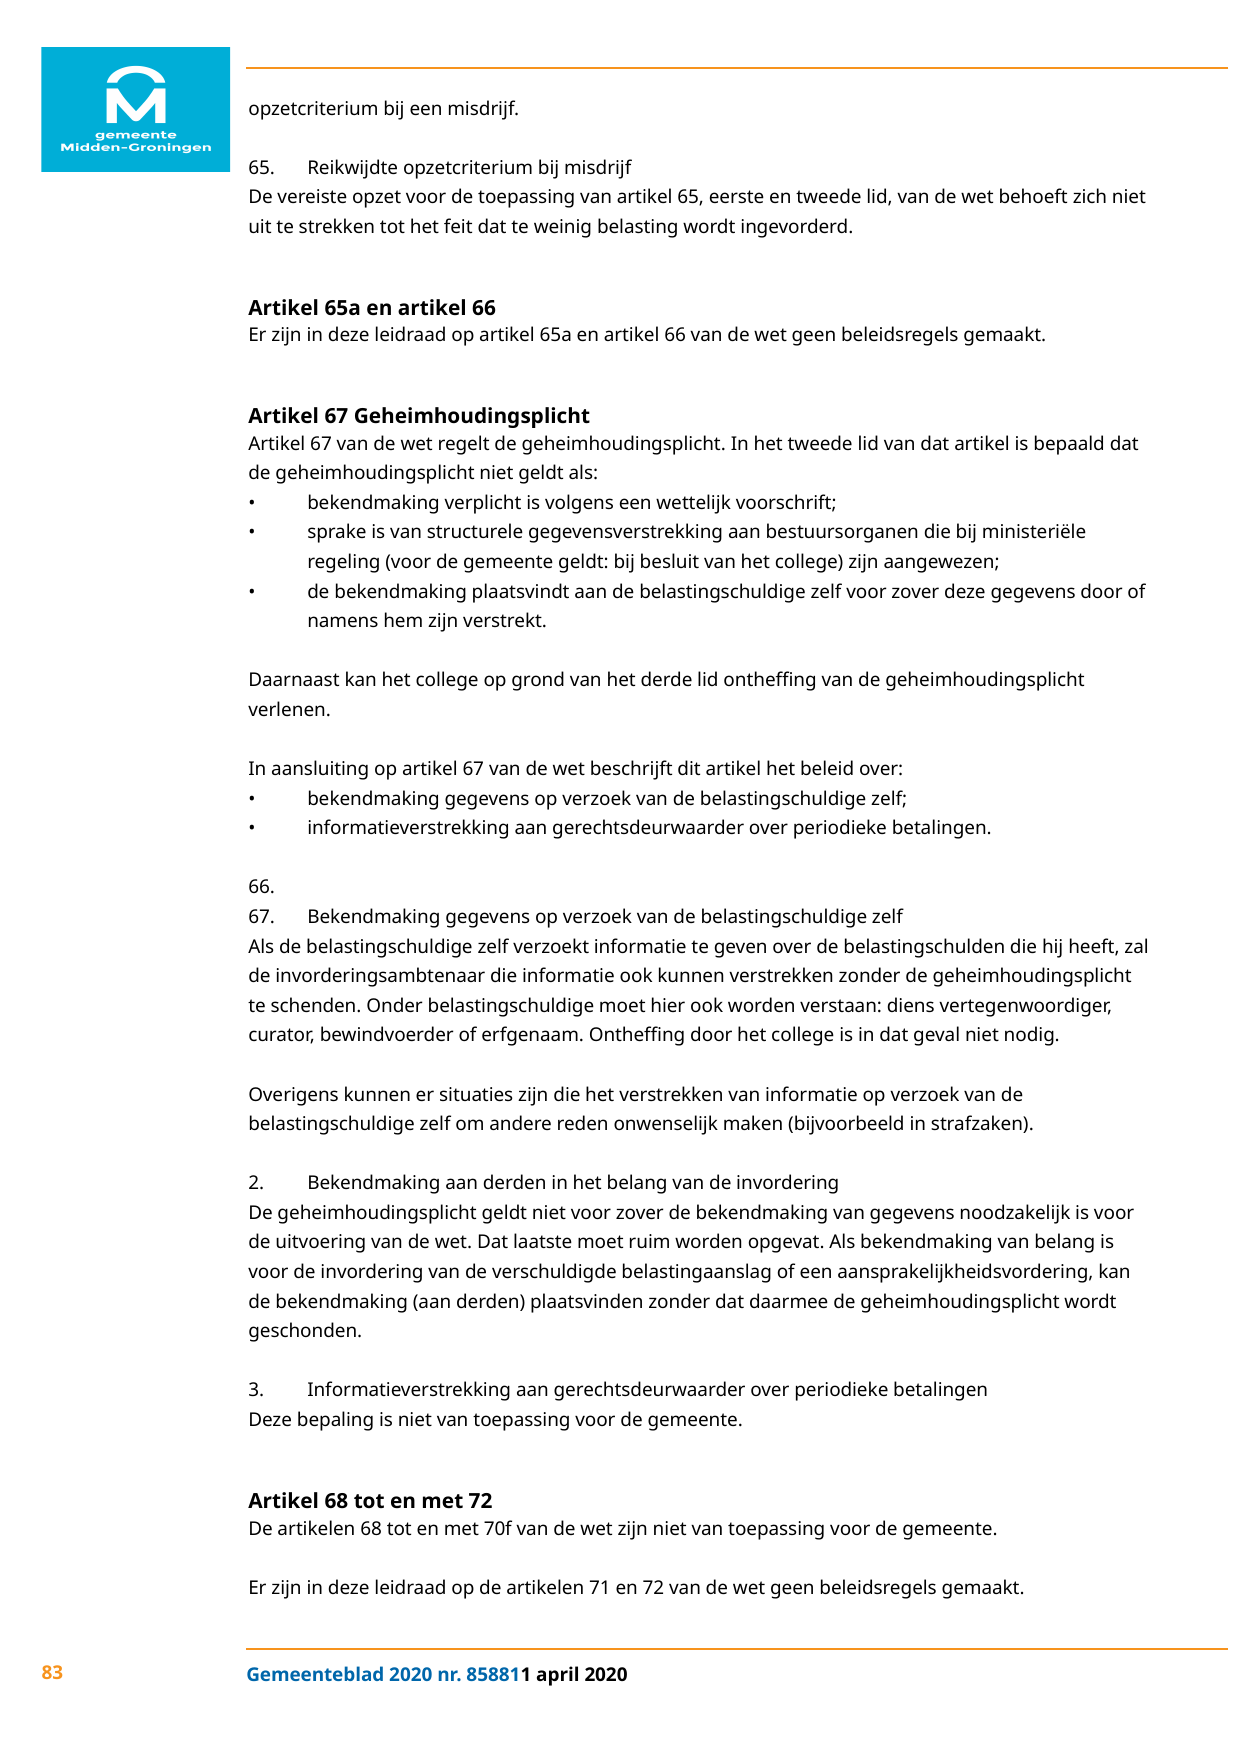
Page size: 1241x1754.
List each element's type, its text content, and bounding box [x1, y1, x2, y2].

text Artikel 68 tot en met 72 [248, 1486, 1152, 1515]
list Reikwijdte opzetcriterium bij misdrijf [248, 154, 1152, 180]
text Artikel 65a en artikel 66 [248, 293, 1152, 322]
text Artikel 67 van de wet regelt de geheimhoudingsplicht. In het tweede lid van dat artikel is bepaald dat de geheimhoudingsplicht niet geldt als: [248, 430, 1152, 485]
text Er zijn in deze leidraad op artikel 65a en artikel 66 van de wet geen beleidsregels gemaakt. [248, 322, 1152, 347]
picture [184, 146, 190, 153]
text In aansluiting op artikel 67 van de wet beschrijft dit artikel het beleid over: [248, 755, 1152, 781]
text Overigens kunnen er situaties zijn die het verstrekken van informatie op verzoek van de belastingschuldige zelf om andere reden onwenselijk maken (bijvoorbeeld in strafzaken). [248, 1081, 1152, 1136]
list bekendmaking gegevens op verzoek van de belastingschuldige zelf; [248, 785, 1152, 811]
text Deze bepaling is niet van toepassing voor de gemeente. [248, 1406, 1152, 1432]
text De artikelen 68 tot en met 70f van de wet zijn niet van toepassing voor de gemeente. [248, 1515, 1152, 1540]
text Als de belastingschuldige zelf verzoekt informatie te geven over de belastingschulden die hij heeft, zal de invorderingsambtenaar die informatie ook kunnen verstrekken zonder de geheimhoudingsplicht te schenden. Onder belastingschuldige moet hier ook worden verstaan: diens vertegenwoordiger, curator, bewindvoerder of erfgenaam. Ontheffing door het college is in dat geval niet nodig. [248, 933, 1152, 1047]
text Daarnaast kan het college op grond van het derde lid ontheffing van de geheimhoudingsplicht verlenen. [248, 667, 1152, 722]
text opzetcriterium bij een misdrijf. [248, 95, 1152, 121]
list Bekendmaking gegevens op verzoek van de belastingschuldige zelf [248, 903, 1152, 929]
list Bekendmaking aan derden in het belang van de invordering [248, 1169, 1152, 1195]
text Er zijn in deze leidraad op de artikelen 71 en 72 van de wet geen beleidsregels gemaakt. [248, 1574, 1152, 1599]
list sprake is van structurele gegevensverstrekking aan bestuursorganen die bij ministeriële regeling (voor de gemeente geldt: bij besluit van het college) zijn aangewezen; [248, 519, 1152, 574]
text De vereiste opzet voor de toepassing van artikel 65, eerste en tweede lid, van de wet behoeft zich niet uit te strekken tot het feit dat te weinig belasting wordt ingevorderd. [248, 183, 1152, 239]
text Artikel 67 Geheimhoudingsplicht [248, 402, 1152, 430]
list de bekendmaking plaatsvindt aan de belastingschuldige zelf voor zover deze gegevens door of namens hem zijn verstrekt. [248, 578, 1152, 633]
list bekendmaking verplicht is volgens een wettelijk voorschrift; [248, 489, 1152, 515]
text De geheimhoudingsplicht geldt niet voor zover de bekendmaking van gegevens noodzakelijk is voor de uitvoering van de wet. Dat laatste moet ruim worden opgevat. Als bekendmaking van belang is voor de invordering van de verschuldigde belastingaanslag of een aansprakelijkheidsvordering, kan de bekendmaking (aan derden) plaatsvinden zonder dat daarmee de geheimhoudingsplicht wordt geschonden. [248, 1199, 1152, 1343]
picture [108, 66, 164, 82]
picture [107, 89, 165, 122]
list Informatieverstrekking aan gerechtsdeurwaarder over periodieke betalingen [248, 1377, 1152, 1402]
list informatieverstrekking aan gerechtsdeurwaarder over periodieke betalingen. [248, 814, 1152, 840]
